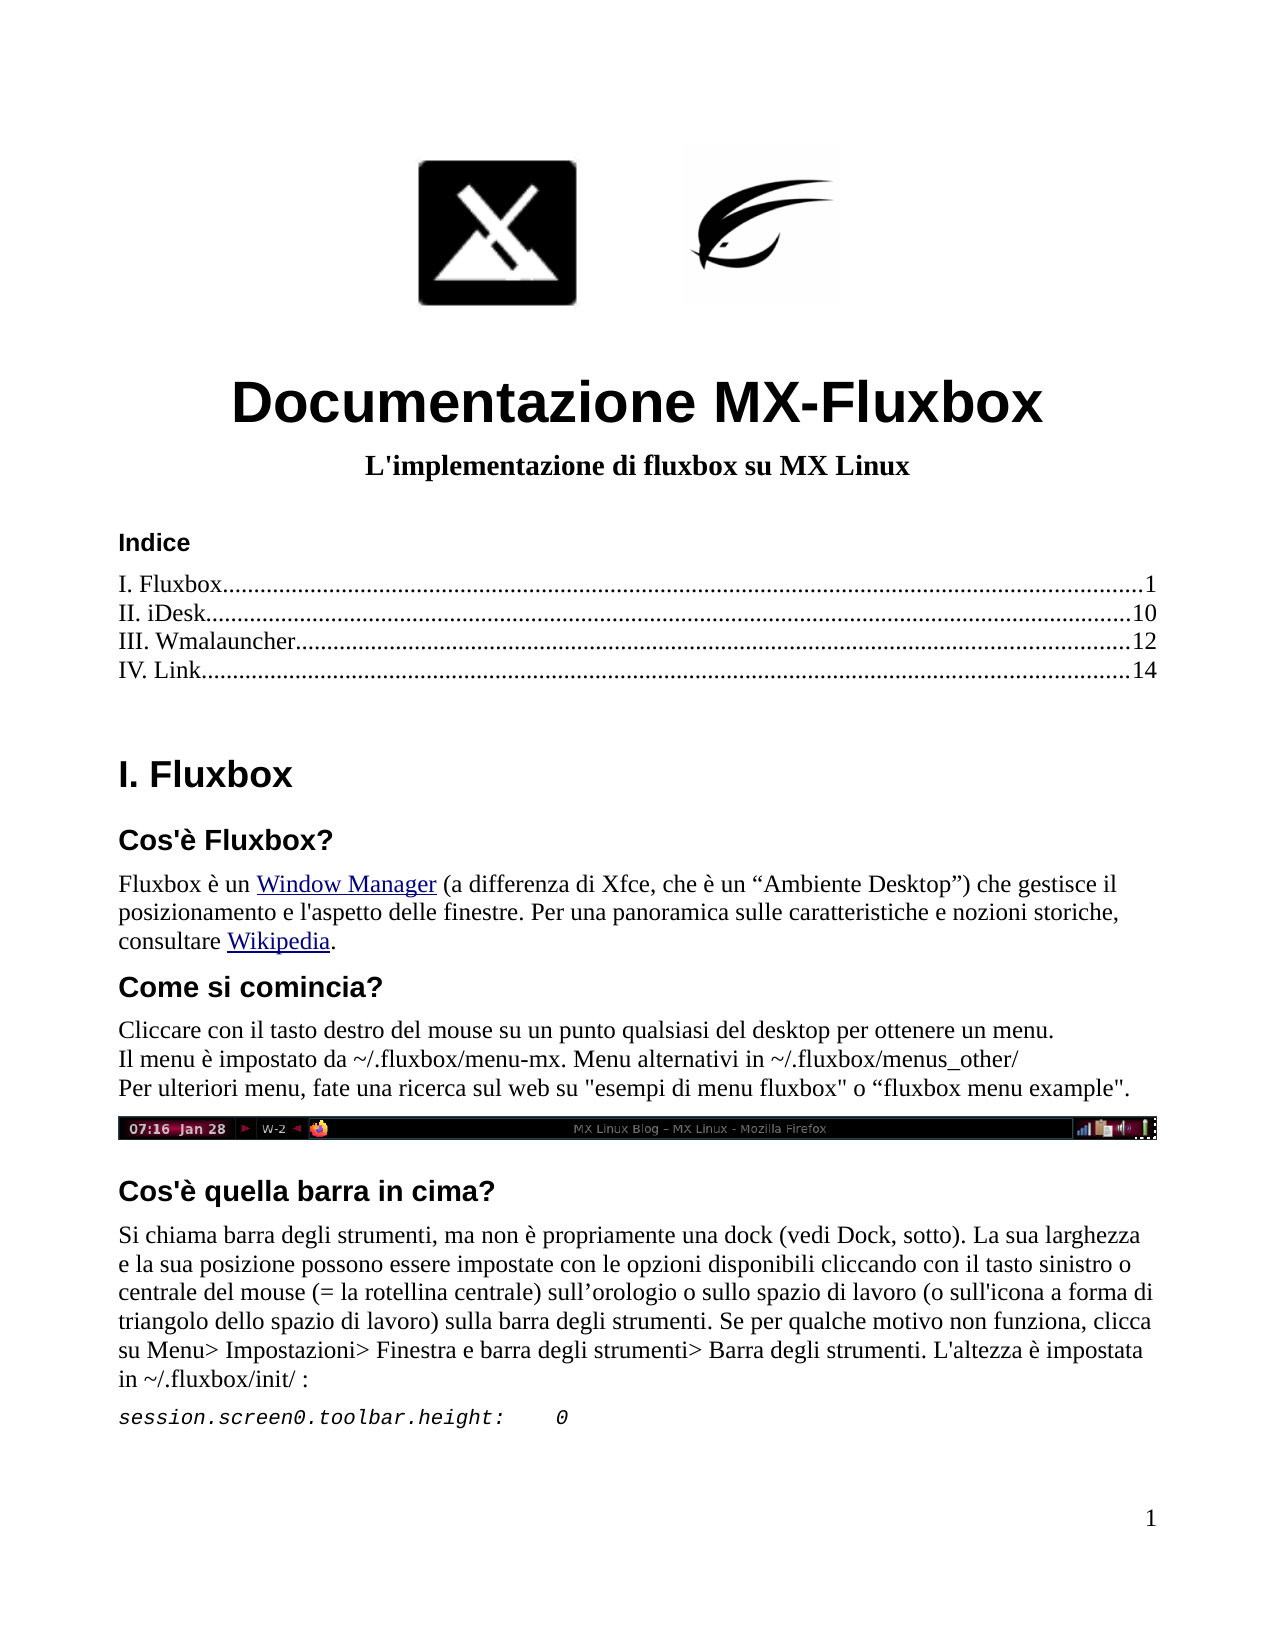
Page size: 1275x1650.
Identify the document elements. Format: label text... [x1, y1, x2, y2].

list Fluxbox è un Window Manager (a differenza di Xfce, che è un “Ambiente Desktop”) che gestisce il posizionamento e l'aspetto delle finestre. Per una panoramica sulle caratteristiche e nozioni storiche, consultare Wikipedia. [118, 869, 1157, 955]
list session.screen0.toolbar.height: 0 [118, 1407, 1157, 1430]
picture [118, 1116, 1157, 1140]
list L'implementazione di fluxbox su MX Linux [118, 448, 1157, 481]
subtitle Cos'è quella barra in cima? [118, 1174, 1157, 1207]
subtitle Indice [118, 528, 1157, 556]
picture [415, 157, 581, 310]
list Cliccare con il tasto destro del mouse su un punto qualsiasi del desktop per ottenere un menu. [118, 1016, 1157, 1044]
picture [681, 145, 842, 305]
text IV. Link 14 [118, 655, 1157, 684]
list Per ulteriori menu, fate una ricerca sul web su "esempi di menu fluxbox" o “fluxbox menu example". [118, 1073, 1157, 1102]
text III. Wmalauncher 12 [118, 626, 1157, 655]
subtitle I. Fluxbox [118, 752, 1157, 796]
text II. iDesk 10 [118, 598, 1157, 626]
text I. Fluxbox 1 [118, 569, 1157, 598]
subtitle Cos'è Fluxbox? [118, 823, 1157, 856]
subtitle Come si comincia? [118, 969, 1157, 1003]
title Documentazione MX-Fluxbox [118, 301, 1157, 435]
list Si chiama barra degli strumenti, ma non è propriamente una dock (vedi Dock, sotto). La sua larghezza e la sua posizione possono essere impostate con le opzioni disponibili cliccando con il tasto sinistro o centrale del mouse (= la rotellina centrale) sull’orologio o sullo spazio di lavoro (o sull'icona a forma di triangolo dello spazio di lavoro) sulla barra degli strumenti. Se per qualche motivo non funziona, clicca su Menu> Impostazioni> Finestra e barra degli strumenti> Barra degli strumenti. L'altezza è impostata in ~/.fluxbox/init/ : [118, 1220, 1157, 1392]
list Il menu è impostato da ~/.fluxbox/menu-mx. Menu alternativi in ~/.fluxbox/menus_other/ [118, 1044, 1157, 1073]
